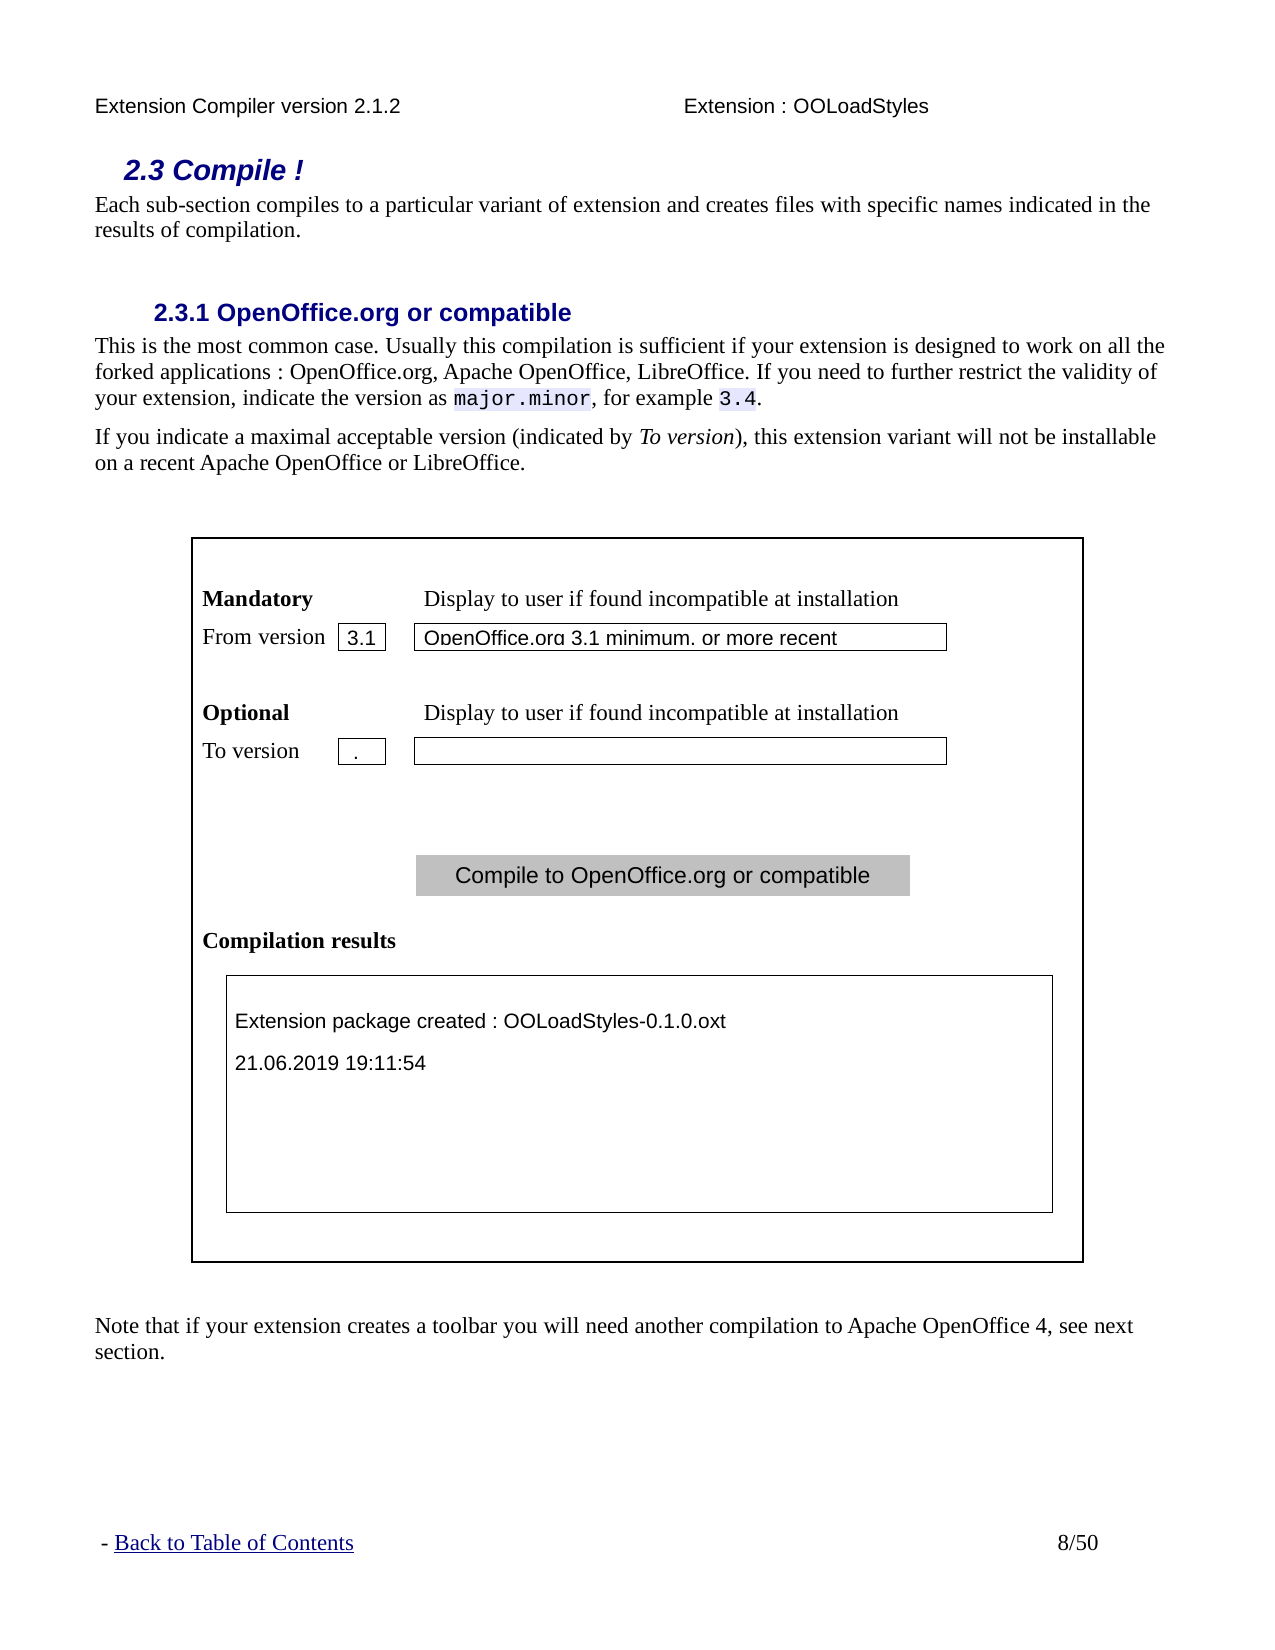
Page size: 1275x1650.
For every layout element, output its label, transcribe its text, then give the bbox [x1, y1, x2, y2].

text From version [202, 624, 338, 650]
text Mandatory Display to user if found incompatible at installation [202, 586, 1073, 612]
text [947, 738, 1073, 764]
text This is the most common case. Usually this compilation is sufficient if your extension is designed to work on all the forked applications : OpenOffice.org, Apache OpenOffice, LibreOffice. If you need to further restrict the validity of your extension, indicate the version as major.minor, for example 3.4. [94, 333, 1181, 411]
text To version [202, 738, 338, 764]
subtitle OpenOffice.org or compatible [153, 299, 1181, 327]
text Each sub-section compiles to a particular variant of extension and creates files with specific names indicated in the results of compilation. [94, 192, 1181, 243]
text Optional Display to user if found incompatible at installation [202, 700, 1073, 726]
text [386, 624, 414, 650]
text Note that if your extension creates a toolbar you will need another compilation to Apache OpenOffice 4, see next section. [94, 1313, 1181, 1364]
text Compilation results [202, 928, 1073, 954]
text [947, 624, 1073, 650]
subtitle Compile ! [124, 153, 1181, 186]
text [386, 738, 414, 764]
text If you indicate a maximal acceptable version (indicated by To version), this extension variant will not be installable on a recent Apache OpenOffice or LibreOffice. [94, 424, 1181, 475]
